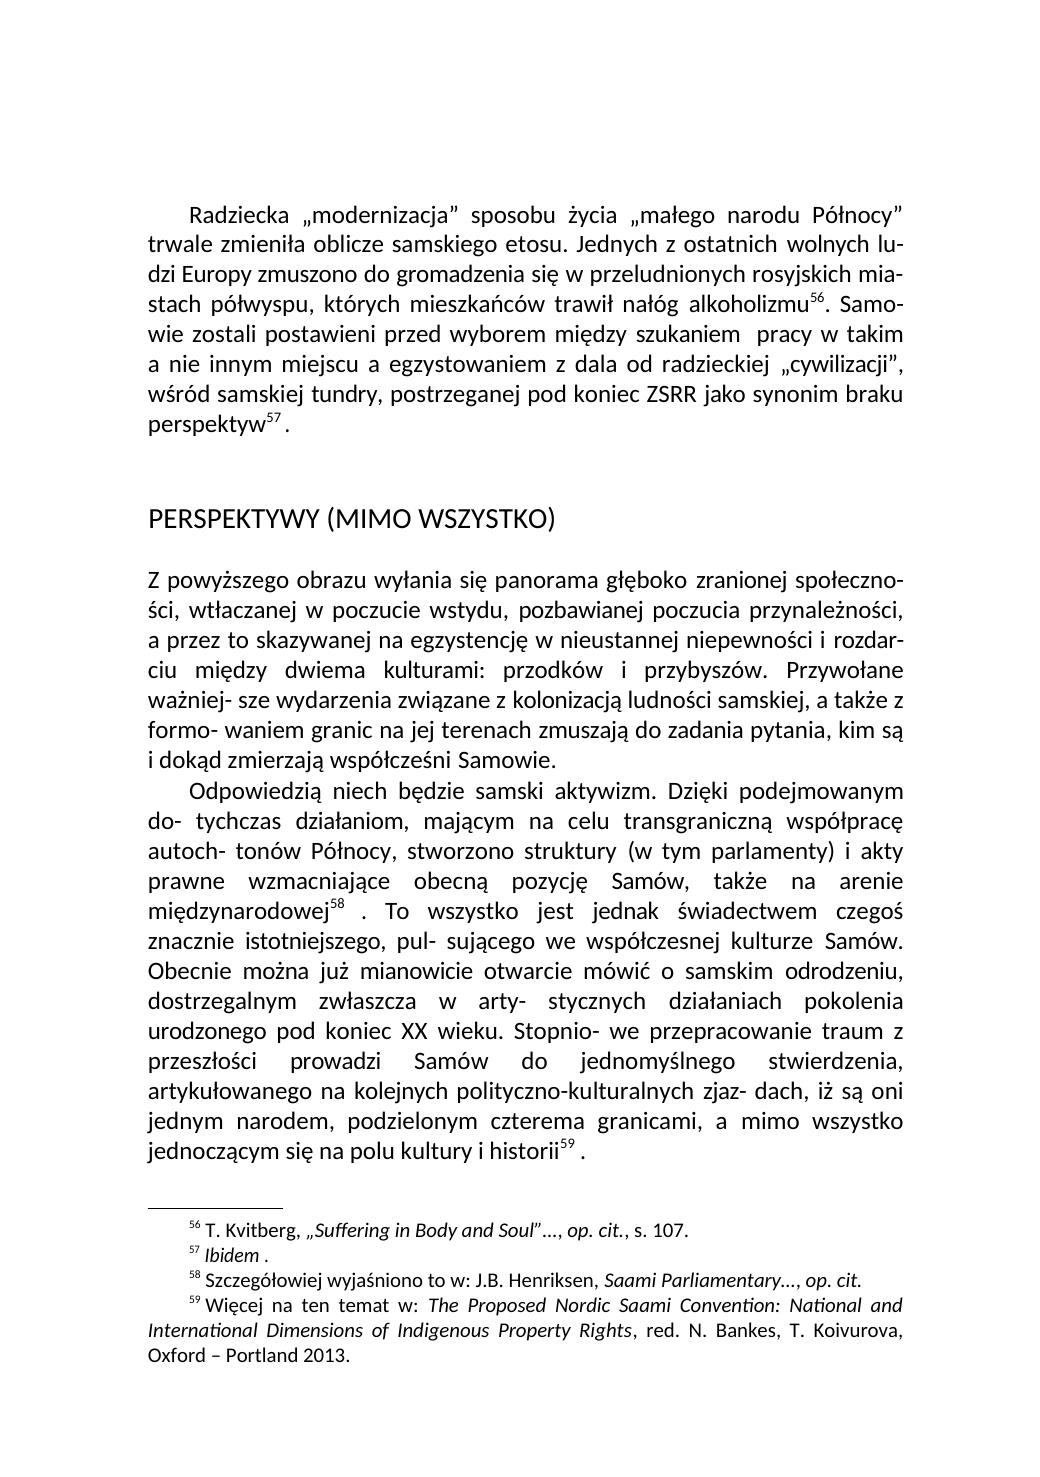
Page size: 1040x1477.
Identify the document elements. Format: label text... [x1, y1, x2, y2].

text 56 T. Kvitberg, „Suffering in Body and Soul”…, op. cit., s. 107. [189, 1217, 941, 1242]
text Z powyższego obrazu wyłania się panorama głęboko zranionej społeczno- ści, wtłaczanej w poczucie wstydu, pozbawianej poczucia przynależności, a przez to skazywanej na egzystencję w nieustannej niepewności i rozdar- ciu między dwiema kulturami: przodków i przybyszów. Przywołane ważniej- sze wydarzenia związane z kolonizacją ludności samskiej, a także z formo- waniem granic na jej terenach zmuszają do zadania pytania, kim są i dokąd zmierzają współcześni Samowie. [148, 565, 904, 775]
text 57 Ibidem . [189, 1242, 941, 1267]
text 59 Więcej na ten temat w: The Proposed Nordic Saami Convention: National and International Dimensions of Indigenous Property Rights, red. N. Bankes, T. Koivurova, Oxford – Portland 2013. [148, 1293, 904, 1367]
text Radziecka „modernizacja” sposobu życia „małego narodu Północy” trwale zmieniła oblicze samskiego etosu. Jednych z ostatnich wolnych lu- dzi Europy zmuszono do gromadzenia się w przeludnionych rosyjskich mia- stach półwyspu, których mieszkańców trawił nałóg alkoholizmu56. Samo- wie zostali postawieni przed wyborem między szukaniem pracy w takim a nie innym miejscu a egzystowaniem z dala od radzieckiej „cywilizacji”, wśród samskiej tundry, postrzeganej pod koniec ZSRR jako synonim braku perspektyw57 . [148, 199, 904, 439]
subtitle PERSPEKTYWY (MIMO WSZYSTKO) [148, 500, 941, 536]
text 58 Szczegółowiej wyjaśniono to w: J.B. Henriksen, Saami Parliamentary…, op. cit. [189, 1267, 941, 1292]
text Odpowiedzią niech będzie samski aktywizm. Dzięki podejmowanym do- tychczas działaniom, mającym na celu transgraniczną współpracę autoch- tonów Północy, stworzono struktury (w tym parlamenty) i akty prawne wzmacniające obecną pozycję Samów, także na arenie międzynarodowej58 . To wszystko jest jednak świadectwem czegoś znacznie istotniejszego, pul- sującego we współczesnej kulturze Samów. Obecnie można już mianowicie otwarcie mówić o samskim odrodzeniu, dostrzegalnym zwłaszcza w arty- stycznych działaniach pokolenia urodzonego pod koniec XX wieku. Stopnio- we przepracowanie traum z przeszłości prowadzi Samów do jednomyślnego stwierdzenia, artykułowanego na kolejnych polityczno-kulturalnych zjaz- dach, iż są oni jednym narodem, podzielonym czterema granicami, a mimo wszystko jednoczącym się na polu kultury i historii59 . [148, 775, 904, 1165]
